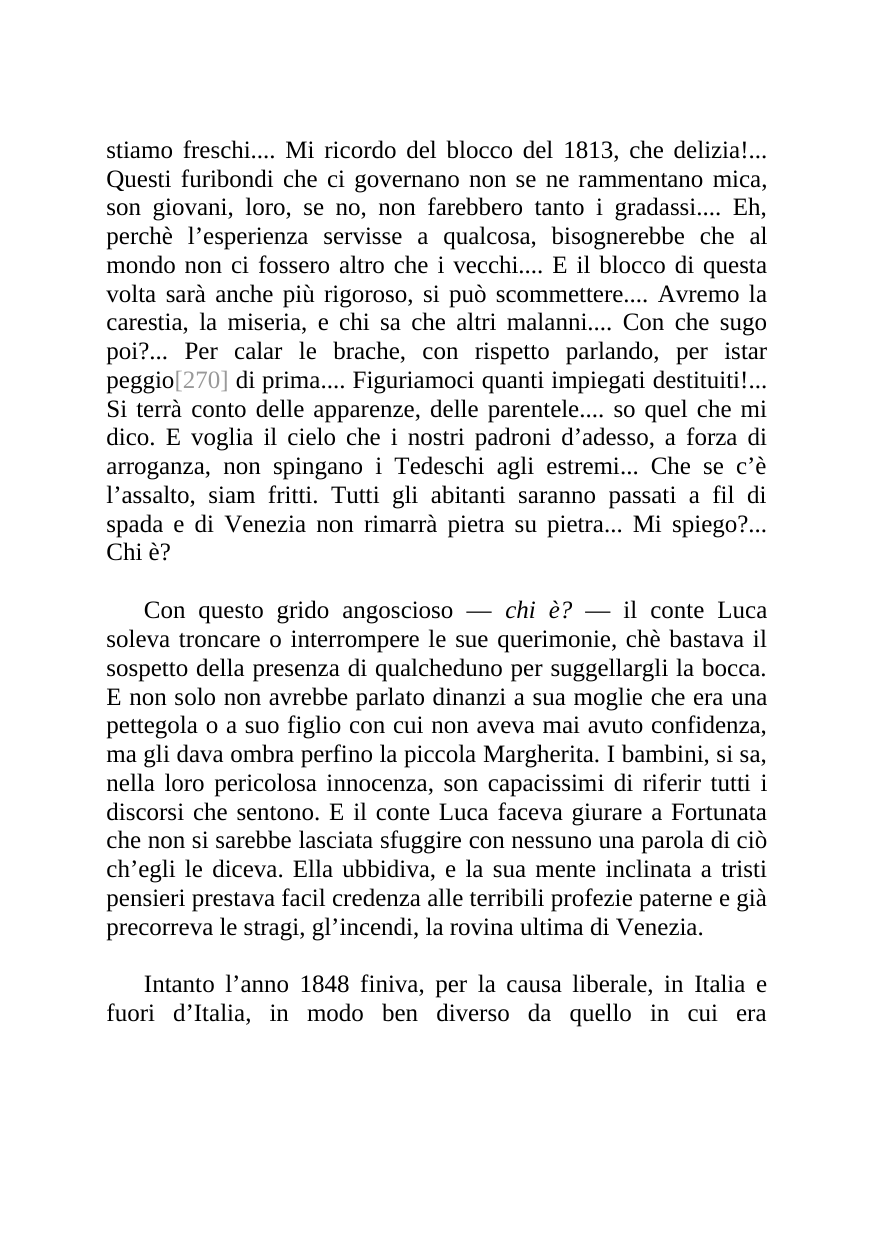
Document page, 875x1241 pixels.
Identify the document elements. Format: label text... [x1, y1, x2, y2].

text stiamo freschi.... Mi ricordo del blocco del 1813, che delizia!... Questi furibondi che ci governano non se ne rammentano mica, son giovani, loro, se no, non farebbero tanto i gradassi.... Eh, perchè l’esperienza servisse a qualcosa, bisognerebbe che al mondo non ci fossero altro che i vecchi.... E il blocco di questa volta sarà anche più rigoroso, si può scommettere.... Avremo la carestia, la miseria, e chi sa che altri malanni.... Con che sugo poi?... Per calar le brache, con rispetto parlando, per istar peggio[270] di prima.... Figuriamoci quanti impiegati destituiti!... Si terrà conto delle apparenze, delle parentele.... so quel che mi dico. E voglia il cielo che i nostri padroni d’adesso, a forza di arroganza, non spingano i Tedeschi agli estremi... Che se c’è l’assalto, siam fritti. Tutti gli abitanti saranno passati a fil di spada e di Venezia non rimarrà pietra su pietra... Mi spiego?... Chi è? [106, 135, 768, 566]
text Con questo grido angoscioso — chi è? — il conte Luca soleva troncare o interrompere le sue querimonie, chè bastava il sospetto della presenza di qualcheduno per suggellargli la bocca. E non solo non avrebbe parlato dinanzi a sua moglie che era una pettegola o a suo figlio con cui non aveva mai avuto confidenza, ma gli dava ombra perfino la piccola Margherita. I bambini, si sa, nella loro pericolosa innocenza, son capacissimi di riferir tutti i discorsi che sentono. E il conte Luca faceva giurare a Fortunata che non si sarebbe lasciata sfuggire con nessuno una parola di ciò ch’egli le diceva. Ella ubbidiva, e la sua mente inclinata a tristi pensieri prestava facil credenza alle terribili profezie paterne e già precorreva le stragi, gl’incendi, la rovina ultima di Venezia. [106, 595, 768, 940]
text Intanto l’anno 1848 finiva, per la causa liberale, in Italia e fuori d’Italia, in modo ben diverso da quello in cui era [106, 969, 768, 1027]
